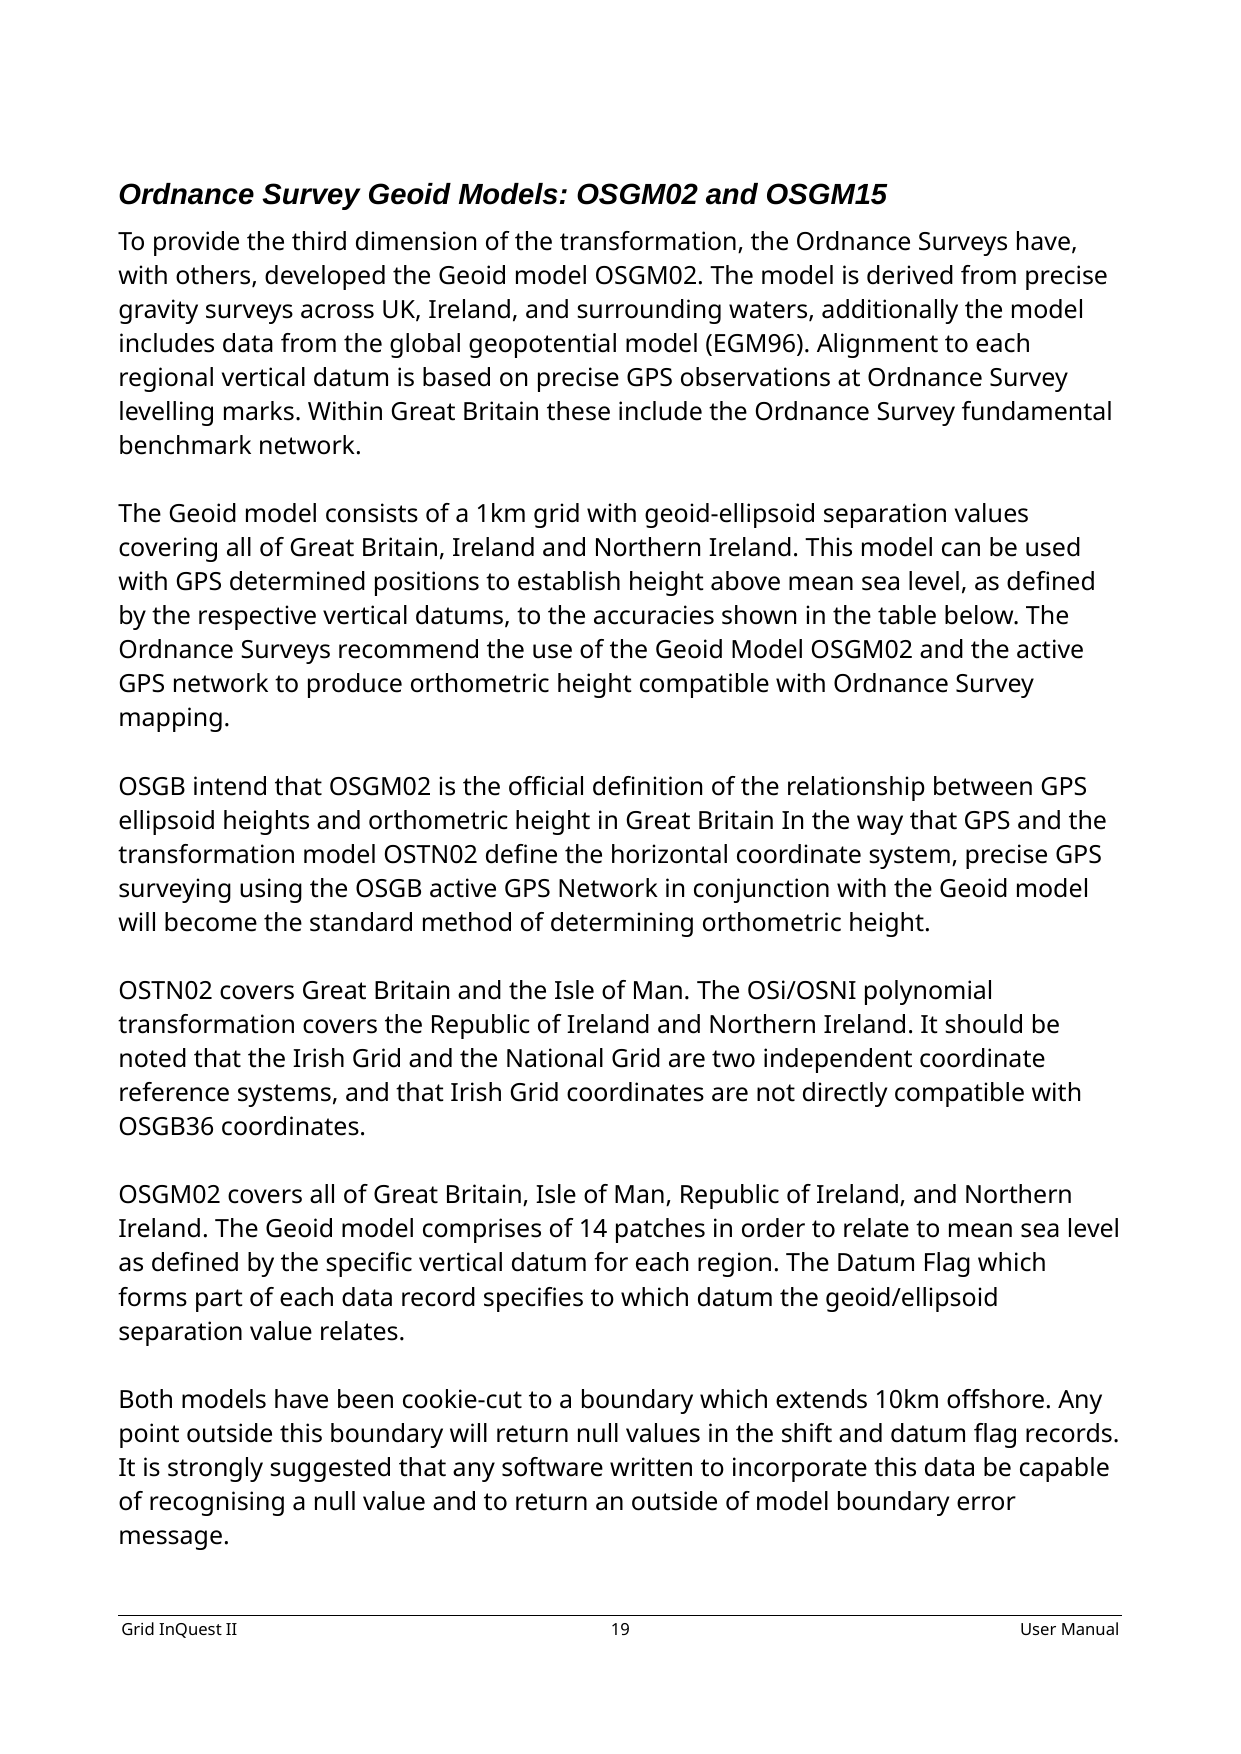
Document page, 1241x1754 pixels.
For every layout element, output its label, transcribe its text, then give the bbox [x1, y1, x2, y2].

text OSGM02 covers all of Great Britain, Isle of Man, Republic of Ireland, and Northern Ireland. The Geoid model comprises of 14 patches in order to relate to mean sea level as defined by the specific vertical datum for each region. The Datum Flag which forms part of each data record specifies to which datum the geoid/ellipsoid separation value relates. [118, 1177, 1122, 1347]
text OSGB intend that OSGM02 is the official definition of the relationship between GPS ellipsoid heights and orthometric height in Great Britain In the way that GPS and the transformation model OSTN02 define the horizontal coordinate system, precise GPS surveying using the OSGB active GPS Network in conjunction with the Geoid model will become the standard method of determining orthometric height. [118, 768, 1122, 938]
subtitle Ordnance Survey Geoid Models: OSGM02 and OSGM15 [118, 177, 1122, 211]
text The Geoid model consists of a 1km grid with geoid-ellipsoid separation values covering all of Great Britain, Ireland and Northern Ireland. This model can be used with GPS determined positions to establish height above mean sea level, as defined by the respective vertical datums, to the accuracies shown in the table below. The Ordnance Surveys recommend the use of the Geoid Model OSGM02 and the active GPS network to produce orthometric height compatible with Ordnance Survey mapping. [118, 496, 1122, 734]
text OSTN02 covers Great Britain and the Isle of Man. The OSi/OSNI polynomial transformation covers the Republic of Ireland and Northern Ireland. It should be noted that the Irish Grid and the National Grid are two independent coordinate reference systems, and that Irish Grid coordinates are not directly compatible with OSGB36 coordinates. [118, 973, 1122, 1143]
text To provide the third dimension of the transformation, the Ordnance Surveys have, with others, developed the Geoid model OSGM02. The model is derived from precise gravity surveys across UK, Ireland, and surrounding waters, additionally the model includes data from the global geopotential model (EGM96). Alignment to each regional vertical datum is based on precise GPS observations at Ordnance Survey levelling marks. Within Great Britain these include the Ordnance Survey fundamental benchmark network. [118, 223, 1122, 462]
text Both models have been cookie-cut to a boundary which extends 10km offshore. Any point outside this boundary will return null values in the shift and datum flag records. It is strongly suggested that any software written to incorporate this data be capable of recognising a null value and to return an outside of model boundary error message. [118, 1381, 1122, 1552]
